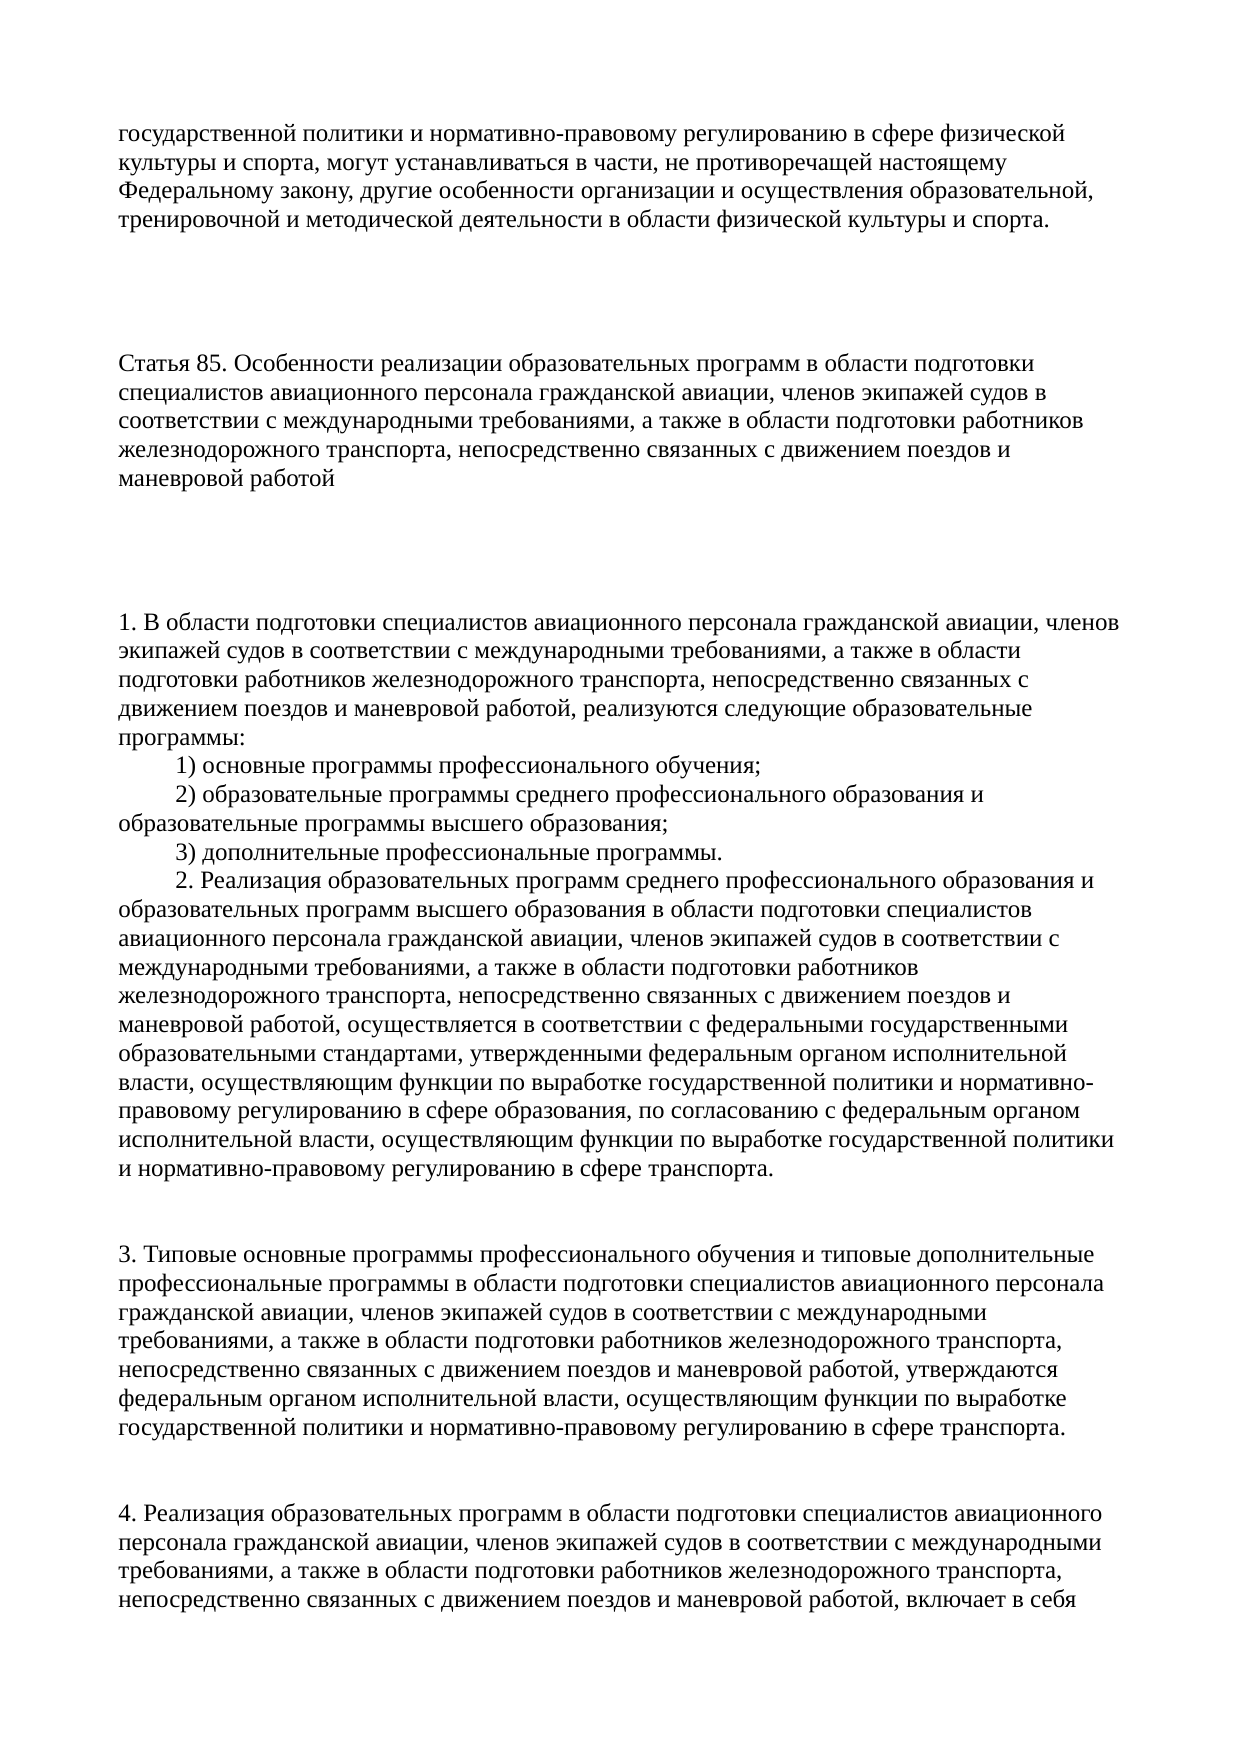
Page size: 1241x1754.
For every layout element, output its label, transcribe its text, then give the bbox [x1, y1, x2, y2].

text 1) основные программы профессионального обучения; [118, 751, 1122, 779]
text 2) образовательные программы среднего профессионального образования и образовательные программы высшего образования; [118, 779, 1122, 837]
text 2. Реализация образовательных программ среднего профессионального образования и образовательных программ высшего образования в области подготовки специалистов авиационного персонала гражданской авиации, членов экипажей судов в соответствии с международными требованиями, а также в области подготовки работников железнодорожного транспорта, непосредственно связанных с движением поездов и маневровой работой, осуществляется в соответствии с федеральными государственными образовательными стандартами, утвержденными федеральным органом исполнительной власти, осуществляющим функции по выработке государственной политики и нормативно-правовому регулированию в сфере образования, по согласованию с федеральным органом исполнительной власти, осуществляющим функции по выработке государственной политики и нормативно-правовому регулированию в сфере транспорта. [118, 866, 1122, 1182]
text 3. Типовые основные программы профессионального обучения и типовые дополнительные профессиональные программы в области подготовки специалистов авиационного персонала гражданской авиации, членов экипажей судов в соответствии с международными требованиями, а также в области подготовки работников железнодорожного транспорта, непосредственно связанных с движением поездов и маневровой работой, утверждаются федеральным органом исполнительной власти, осуществляющим функции по выработке государственной политики и нормативно-правовому регулированию в сфере транспорта. [118, 1239, 1122, 1441]
text 4. Реализация образовательных программ в области подготовки специалистов авиационного персонала гражданской авиации, членов экипажей судов в соответствии с международными требованиями, а также в области подготовки работников железнодорожного транспорта, непосредственно связанных с движением поездов и маневровой работой, включает в себя [118, 1498, 1122, 1613]
text 1. В области подготовки специалистов авиационного персонала гражданской авиации, членов экипажей судов в соответствии с международными требованиями, а также в области подготовки работников железнодорожного транспорта, непосредственно связанных с движением поездов и маневровой работой, реализуются следующие образовательные программы: [118, 607, 1122, 751]
text Статья 85. Особенности реализации образовательных программ в области подготовки специалистов авиационного персонала гражданской авиации, членов экипажей судов в соответствии с международными требованиями, а также в области подготовки работников железнодорожного транспорта, непосредственно связанных с движением поездов и маневровой работой [118, 348, 1122, 492]
text государственной политики и нормативно-правовому регулированию в сфере физической культуры и спорта, могут устанавливаться в части, не противоречащей настоящему Федеральному закону, другие особенности организации и осуществления образовательной, тренировочной и методической деятельности в области физической культуры и спорта. [118, 118, 1122, 233]
text 3) дополнительные профессиональные программы. [118, 837, 1122, 866]
